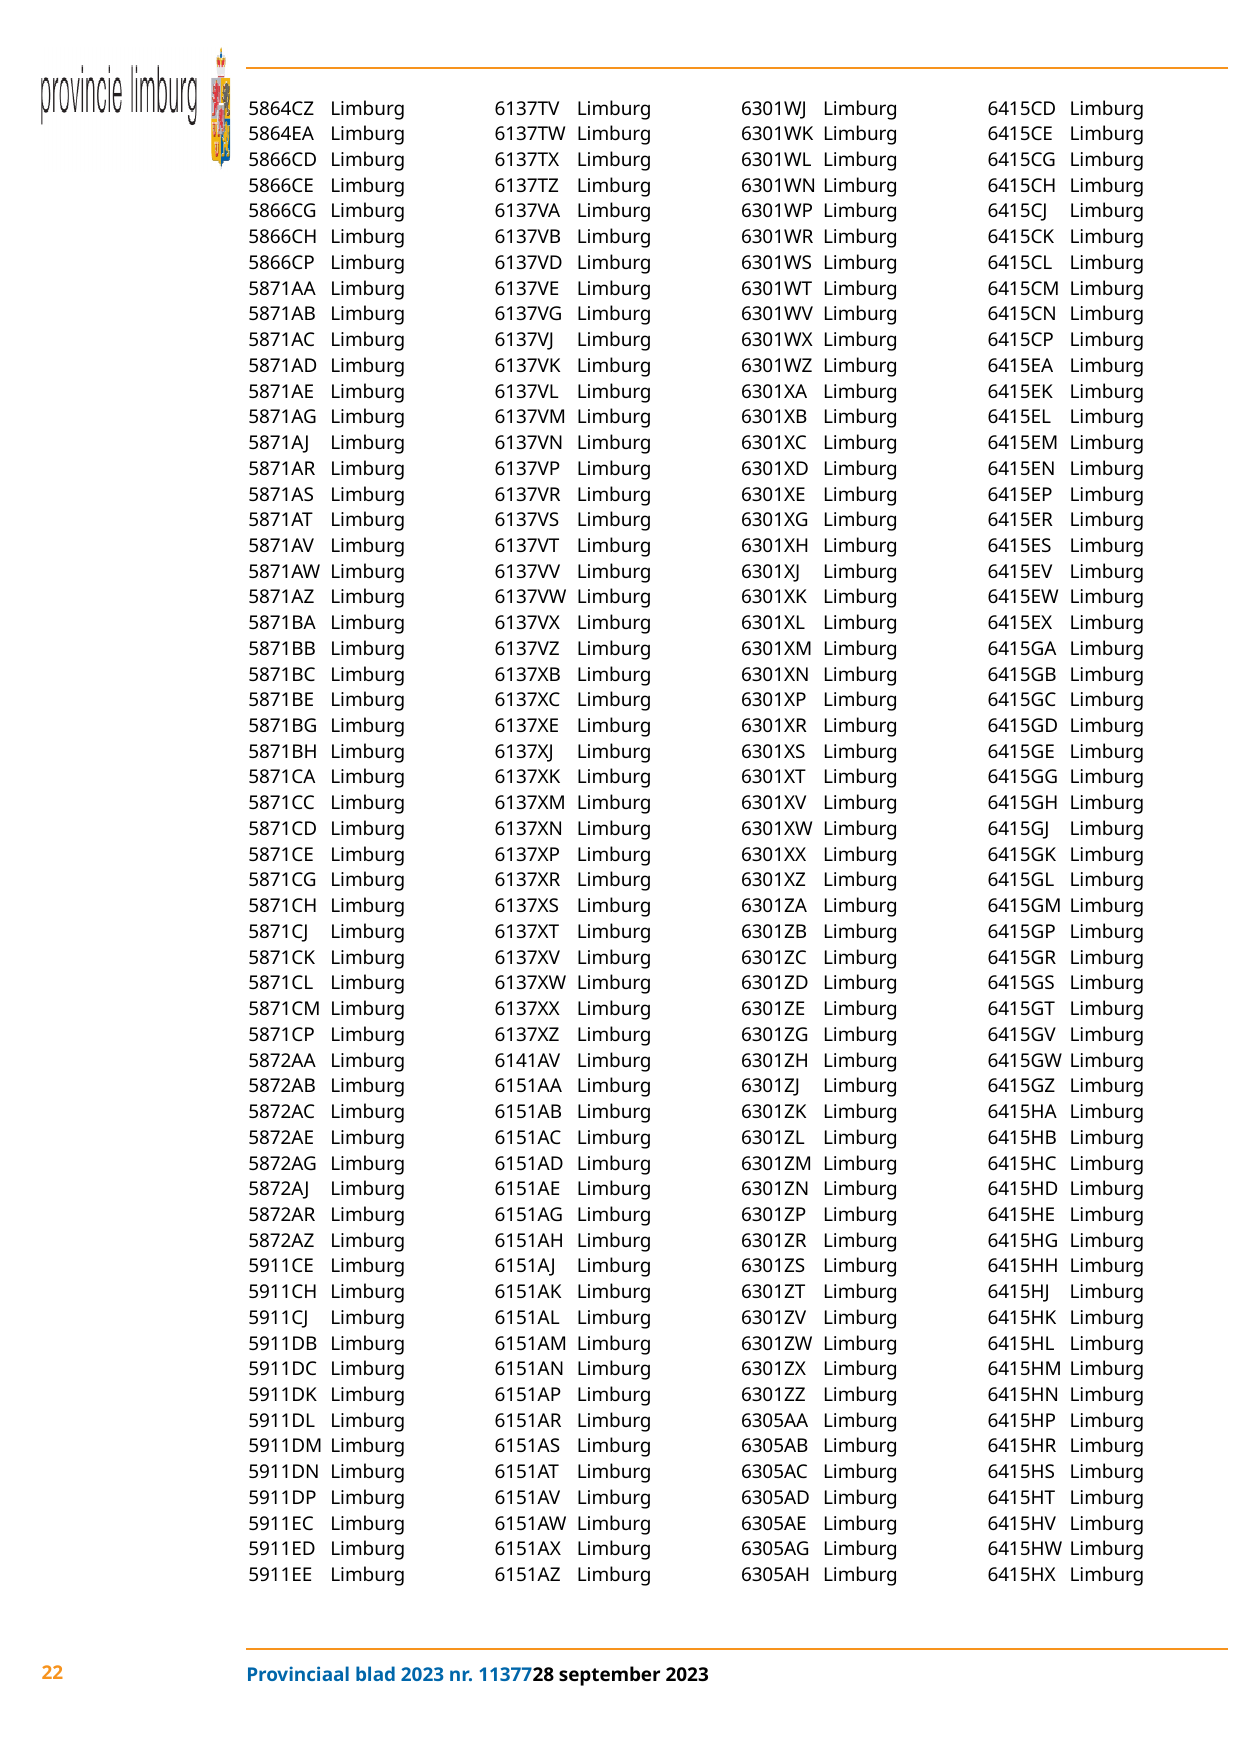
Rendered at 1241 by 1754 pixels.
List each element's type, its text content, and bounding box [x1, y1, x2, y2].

table_cell 5872AA [248, 1047, 330, 1072]
table_cell [905, 429, 987, 455]
table_cell [905, 1124, 987, 1150]
table_cell 6137XS [494, 893, 577, 918]
table_cell 5871CG [248, 867, 330, 892]
table_cell 5871CA [248, 764, 330, 789]
table_cell Limburg [823, 1175, 905, 1201]
table_cell 6415HD [987, 1175, 1069, 1201]
table_cell 5871AD [248, 352, 330, 378]
table_cell Limburg [1069, 455, 1152, 481]
table_cell Limburg [823, 1484, 905, 1510]
table_cell [412, 1047, 494, 1072]
table_cell Limburg [577, 404, 659, 429]
table_cell 6415HC [987, 1150, 1069, 1175]
table_cell [905, 481, 987, 506]
table_cell Limburg [577, 121, 659, 146]
table_cell Limburg [330, 1150, 412, 1175]
table_cell Limburg [1069, 1253, 1152, 1278]
table_cell Limburg [330, 687, 412, 712]
table_cell Limburg [823, 1047, 905, 1072]
table_cell Limburg [330, 1253, 412, 1278]
table_cell 5911DP [248, 1484, 330, 1510]
table_cell Limburg [577, 1253, 659, 1278]
table_cell 5871BE [248, 687, 330, 712]
table_cell [905, 738, 987, 764]
table_cell [659, 1227, 741, 1253]
table_cell 6151AT [494, 1459, 577, 1484]
table_cell Limburg [1069, 301, 1152, 326]
table_cell Limburg [330, 146, 412, 172]
table_cell Limburg [330, 841, 412, 867]
table_cell 6151AC [494, 1124, 577, 1150]
table_cell 6301ZD [741, 970, 823, 995]
table_cell Limburg [330, 970, 412, 995]
table_cell 6137XR [494, 867, 577, 892]
table_cell 6301XG [741, 506, 823, 532]
table_cell 6137XW [494, 970, 577, 995]
table_cell 6151AH [494, 1227, 577, 1253]
table_cell 6415GS [987, 970, 1069, 995]
table_cell [905, 275, 987, 301]
table_cell 6137VS [494, 506, 577, 532]
table_cell Limburg [577, 326, 659, 352]
table_cell Limburg [330, 1561, 412, 1587]
table_cell Limburg [330, 172, 412, 198]
table_cell 6415HK [987, 1304, 1069, 1330]
table_cell Limburg [823, 404, 905, 429]
table_cell 6301ZM [741, 1150, 823, 1175]
table_cell Limburg [577, 352, 659, 378]
table_cell 5871AZ [248, 584, 330, 609]
table_cell Limburg [823, 1073, 905, 1098]
table_cell 6415HA [987, 1098, 1069, 1124]
table_cell Limburg [1069, 326, 1152, 352]
table_cell [412, 404, 494, 429]
table_cell Limburg [330, 635, 412, 661]
table_cell Limburg [330, 506, 412, 532]
table_cell 6301WP [741, 198, 823, 223]
table_cell Limburg [577, 944, 659, 969]
table_cell 6415EK [987, 378, 1069, 403]
table_cell 6415HP [987, 1407, 1069, 1433]
table_cell 6415GM [987, 893, 1069, 918]
table_cell [659, 275, 741, 301]
table_cell 6415GR [987, 944, 1069, 969]
table_cell [412, 172, 494, 198]
table_cell Limburg [577, 1561, 659, 1587]
table_cell 5872AZ [248, 1227, 330, 1253]
table_cell [412, 1021, 494, 1047]
table_cell 6137VB [494, 224, 577, 249]
table_cell Limburg [577, 301, 659, 326]
table_cell Limburg [1069, 738, 1152, 764]
table_cell [412, 1536, 494, 1561]
table_cell [412, 687, 494, 712]
table_cell [659, 481, 741, 506]
table_cell Limburg [1069, 172, 1152, 198]
table_cell [659, 1253, 741, 1278]
table_cell Limburg [823, 1150, 905, 1175]
table_cell 6137TZ [494, 172, 577, 198]
table_cell [412, 893, 494, 918]
table_cell [659, 944, 741, 969]
table_cell [412, 1124, 494, 1150]
table_cell [412, 224, 494, 249]
table_cell Limburg [1069, 1021, 1152, 1047]
table_cell [905, 712, 987, 738]
table_cell Limburg [577, 1433, 659, 1458]
table_cell 5871AR [248, 455, 330, 481]
table_cell 6301XX [741, 841, 823, 867]
table_cell [659, 558, 741, 584]
table_cell [659, 1073, 741, 1098]
table_cell 6301WV [741, 301, 823, 326]
table_cell 6415EM [987, 429, 1069, 455]
table_cell 6301ZP [741, 1201, 823, 1227]
table_cell 6415GE [987, 738, 1069, 764]
table_cell 5911ED [248, 1536, 330, 1561]
table_cell [905, 918, 987, 944]
table_cell Limburg [577, 687, 659, 712]
table_cell Limburg [330, 352, 412, 378]
table_cell 6137TW [494, 121, 577, 146]
table_cell Limburg [577, 532, 659, 558]
table_cell [412, 121, 494, 146]
table_cell 6305AG [741, 1536, 823, 1561]
table_cell [905, 1459, 987, 1484]
table_cell 6151AN [494, 1356, 577, 1381]
table_cell 6301XL [741, 609, 823, 635]
table_cell 6137VZ [494, 635, 577, 661]
table_cell [659, 970, 741, 995]
table_cell 5871BA [248, 609, 330, 635]
table_cell 6415GC [987, 687, 1069, 712]
table_cell 6151AG [494, 1201, 577, 1227]
table_cell 6415CE [987, 121, 1069, 146]
table_cell Limburg [1069, 944, 1152, 969]
table_cell 6301XK [741, 584, 823, 609]
table_cell Limburg [1069, 1407, 1152, 1433]
table_cell Limburg [823, 249, 905, 275]
table_cell 5871AA [248, 275, 330, 301]
table_cell 6137VW [494, 584, 577, 609]
table_cell [905, 1484, 987, 1510]
table_cell 6137VV [494, 558, 577, 584]
table_cell [412, 944, 494, 969]
table_cell Limburg [577, 1047, 659, 1072]
table_cell 5911DK [248, 1381, 330, 1407]
table_cell Limburg [577, 224, 659, 249]
table_cell 6137XM [494, 790, 577, 815]
table_cell Limburg [1069, 995, 1152, 1021]
table_cell Limburg [330, 609, 412, 635]
table_cell 6415GG [987, 764, 1069, 789]
table_cell 6415CP [987, 326, 1069, 352]
table_cell Limburg [330, 1407, 412, 1433]
table_cell Limburg [823, 1330, 905, 1356]
table_cell 5911DC [248, 1356, 330, 1381]
table_cell [412, 1175, 494, 1201]
table_cell Limburg [330, 1356, 412, 1381]
table_cell Limburg [823, 995, 905, 1021]
table_cell [412, 249, 494, 275]
table_cell 6151AZ [494, 1561, 577, 1587]
table_cell 5871AB [248, 301, 330, 326]
table_cell [659, 146, 741, 172]
table_cell Limburg [330, 429, 412, 455]
table_cell Limburg [823, 558, 905, 584]
table_cell [905, 558, 987, 584]
table_cell Limburg [1069, 635, 1152, 661]
table_cell [412, 198, 494, 223]
table_cell Limburg [823, 1304, 905, 1330]
table_cell [659, 764, 741, 789]
table_cell Limburg [1069, 1381, 1152, 1407]
table_cell [905, 1433, 987, 1458]
table_cell [905, 893, 987, 918]
table_cell 6137VD [494, 249, 577, 275]
table_cell [412, 532, 494, 558]
table_cell 5871AV [248, 532, 330, 558]
table_cell 6415EN [987, 455, 1069, 481]
table_cell 6301XC [741, 429, 823, 455]
table_cell [659, 790, 741, 815]
table_cell [905, 121, 987, 146]
table_cell 6301ZX [741, 1356, 823, 1381]
table_cell 6151AM [494, 1330, 577, 1356]
table_cell [412, 1433, 494, 1458]
table_cell Limburg [577, 790, 659, 815]
table_cell [905, 198, 987, 223]
table_cell [412, 481, 494, 506]
table_cell [905, 1330, 987, 1356]
table_cell Limburg [577, 995, 659, 1021]
table_cell Limburg [823, 918, 905, 944]
table_cell 6415CD [987, 95, 1069, 121]
table_cell [412, 1098, 494, 1124]
table_cell Limburg [330, 121, 412, 146]
table_cell [659, 404, 741, 429]
table_cell 6305AB [741, 1433, 823, 1458]
table_cell [905, 1536, 987, 1561]
table_cell 6415HN [987, 1381, 1069, 1407]
table_cell 6301WL [741, 146, 823, 172]
table_cell Limburg [823, 867, 905, 892]
table_cell [659, 687, 741, 712]
table_cell [905, 95, 987, 121]
table_cell 5911DN [248, 1459, 330, 1484]
table_cell Limburg [330, 893, 412, 918]
table_cell Limburg [577, 275, 659, 301]
table_cell [905, 532, 987, 558]
table_cell 6151AW [494, 1510, 577, 1536]
table_cell Limburg [823, 301, 905, 326]
table_cell [659, 326, 741, 352]
table_cell Limburg [823, 146, 905, 172]
table_cell Limburg [577, 918, 659, 944]
table_cell [412, 738, 494, 764]
table_cell 6415EV [987, 558, 1069, 584]
table_cell Limburg [577, 378, 659, 403]
table_cell Limburg [577, 970, 659, 995]
table_cell Limburg [823, 712, 905, 738]
table_cell [905, 1356, 987, 1381]
table_cell 6415GA [987, 635, 1069, 661]
table_cell [905, 764, 987, 789]
table_cell 5872AR [248, 1201, 330, 1227]
table_cell 6415EW [987, 584, 1069, 609]
table_cell [905, 326, 987, 352]
table_cell Limburg [823, 506, 905, 532]
table_cell [905, 944, 987, 969]
table_cell [659, 893, 741, 918]
table_cell Limburg [1069, 918, 1152, 944]
table_cell Limburg [577, 1073, 659, 1098]
table_cell Limburg [577, 867, 659, 892]
table_cell 5911DM [248, 1433, 330, 1458]
table_cell Limburg [577, 764, 659, 789]
table_cell 6415HL [987, 1330, 1069, 1356]
table_cell Limburg [823, 1459, 905, 1484]
table_cell Limburg [1069, 1484, 1152, 1510]
table_cell [412, 1227, 494, 1253]
table_cell [905, 1201, 987, 1227]
table_cell Limburg [1069, 121, 1152, 146]
table_cell 6415GB [987, 661, 1069, 687]
table_cell [905, 352, 987, 378]
table_cell Limburg [1069, 1227, 1152, 1253]
table_cell 6301XM [741, 635, 823, 661]
table_cell [905, 867, 987, 892]
table_cell 5871CC [248, 790, 330, 815]
table_cell [412, 1561, 494, 1587]
table_cell [659, 352, 741, 378]
table_cell 6301ZL [741, 1124, 823, 1150]
table_cell Limburg [823, 95, 905, 121]
table_cell [905, 404, 987, 429]
table_cell 5871CL [248, 970, 330, 995]
table_cell [659, 1278, 741, 1304]
table_cell [412, 429, 494, 455]
table_cell Limburg [330, 738, 412, 764]
table_cell [905, 1381, 987, 1407]
table_cell Limburg [1069, 95, 1152, 121]
table_cell 5871BC [248, 661, 330, 687]
table_cell 6301XT [741, 764, 823, 789]
table_cell 6137XZ [494, 1021, 577, 1047]
table_cell Limburg [577, 1098, 659, 1124]
table_cell 6301XZ [741, 867, 823, 892]
table_cell 5866CD [248, 146, 330, 172]
table_cell Limburg [1069, 378, 1152, 403]
table_cell 6137VX [494, 609, 577, 635]
table_cell Limburg [577, 506, 659, 532]
table_cell 6301XA [741, 378, 823, 403]
table_cell Limburg [330, 532, 412, 558]
table_cell [659, 841, 741, 867]
table_cell 6137XV [494, 944, 577, 969]
table_cell Limburg [330, 1098, 412, 1124]
table_cell Limburg [823, 1561, 905, 1587]
table_cell [905, 506, 987, 532]
table_cell [659, 249, 741, 275]
table_cell [412, 918, 494, 944]
table_cell 6301ZZ [741, 1381, 823, 1407]
table_cell Limburg [330, 224, 412, 249]
table_cell Limburg [577, 609, 659, 635]
table_cell 5866CE [248, 172, 330, 198]
table_cell [659, 378, 741, 403]
table_cell [412, 1356, 494, 1381]
table_cell [905, 1021, 987, 1047]
table_cell Limburg [330, 275, 412, 301]
table_cell [412, 1459, 494, 1484]
table_cell 6151AV [494, 1484, 577, 1510]
table_cell 6415GW [987, 1047, 1069, 1072]
table_cell 6151AA [494, 1073, 577, 1098]
table_cell Limburg [577, 249, 659, 275]
table_cell 5864CZ [248, 95, 330, 121]
table_cell [412, 841, 494, 867]
table_cell [659, 1433, 741, 1458]
table_cell 6415GH [987, 790, 1069, 815]
table_cell Limburg [577, 738, 659, 764]
table_cell 6305AH [741, 1561, 823, 1587]
table_cell Limburg [823, 532, 905, 558]
table_cell 6137VE [494, 275, 577, 301]
table_cell 5871CJ [248, 918, 330, 944]
table_cell Limburg [1069, 1510, 1152, 1536]
table_cell Limburg [1069, 481, 1152, 506]
table_cell 6415HV [987, 1510, 1069, 1536]
table_cell Limburg [330, 1227, 412, 1253]
table_cell 6415CH [987, 172, 1069, 198]
table_cell 6415EA [987, 352, 1069, 378]
table_cell [412, 1253, 494, 1278]
table_cell [412, 1484, 494, 1510]
table_cell 6301ZG [741, 1021, 823, 1047]
table_cell Limburg [330, 1047, 412, 1072]
table_cell [412, 584, 494, 609]
table_cell Limburg [577, 1150, 659, 1175]
table_cell [412, 558, 494, 584]
table_cell Limburg [1069, 558, 1152, 584]
table_cell [659, 1098, 741, 1124]
table_cell 6301XH [741, 532, 823, 558]
table_cell 6415CG [987, 146, 1069, 172]
table_cell [905, 1227, 987, 1253]
table_cell [412, 661, 494, 687]
table_cell [412, 1278, 494, 1304]
table_cell 6141AV [494, 1047, 577, 1072]
table_cell [659, 1561, 741, 1587]
table_cell [412, 1073, 494, 1098]
table_cell [905, 1407, 987, 1433]
table_cell 6137VN [494, 429, 577, 455]
table_cell [905, 687, 987, 712]
table_cell Limburg [823, 1381, 905, 1407]
table_cell Limburg [1069, 1124, 1152, 1150]
table_cell Limburg [330, 481, 412, 506]
table_cell Limburg [330, 95, 412, 121]
table_cell Limburg [330, 1073, 412, 1098]
table_cell Limburg [1069, 609, 1152, 635]
table_cell Limburg [1069, 1459, 1152, 1484]
table_cell 6301XN [741, 661, 823, 687]
table_cell Limburg [823, 1253, 905, 1278]
table_cell [659, 172, 741, 198]
table_cell Limburg [823, 1021, 905, 1047]
table_cell 5871AG [248, 404, 330, 429]
table_cell [659, 712, 741, 738]
table_cell 6301ZN [741, 1175, 823, 1201]
table_cell 6415GJ [987, 815, 1069, 841]
table_cell 6301ZR [741, 1227, 823, 1253]
table_cell [905, 1098, 987, 1124]
table_cell 6137XP [494, 841, 577, 867]
table_cell 6415GZ [987, 1073, 1069, 1098]
table_cell 6301ZH [741, 1047, 823, 1072]
table_cell 6415EL [987, 404, 1069, 429]
table_cell 5871CE [248, 841, 330, 867]
table_cell [412, 867, 494, 892]
table_cell 5871CP [248, 1021, 330, 1047]
table_cell [659, 1175, 741, 1201]
table_cell Limburg [577, 481, 659, 506]
table_cell Limburg [1069, 224, 1152, 249]
table_cell [905, 1047, 987, 1072]
table_cell 6137TX [494, 146, 577, 172]
table_cell 6151AP [494, 1381, 577, 1407]
table_cell Limburg [330, 790, 412, 815]
table_cell Limburg [1069, 815, 1152, 841]
table_cell 6151AJ [494, 1253, 577, 1278]
table_cell 5871CH [248, 893, 330, 918]
table_cell Limburg [1069, 1201, 1152, 1227]
table_cell 5871BH [248, 738, 330, 764]
table_cell [659, 918, 741, 944]
table_cell Limburg [330, 1278, 412, 1304]
table_cell 6301ZJ [741, 1073, 823, 1098]
table_cell 6305AC [741, 1459, 823, 1484]
table_cell [659, 661, 741, 687]
table_cell 5871AC [248, 326, 330, 352]
table_cell Limburg [823, 172, 905, 198]
table_cell 6301WT [741, 275, 823, 301]
table_cell [905, 1150, 987, 1175]
table_cell [412, 146, 494, 172]
table_cell 6137XK [494, 764, 577, 789]
table_cell 6137VT [494, 532, 577, 558]
table_cell 5911DB [248, 1330, 330, 1356]
table_cell [659, 815, 741, 841]
table_cell Limburg [577, 1510, 659, 1536]
table_cell 6415CJ [987, 198, 1069, 223]
table_cell 5911CE [248, 1253, 330, 1278]
table_cell [905, 224, 987, 249]
table_cell 6301ZW [741, 1330, 823, 1356]
table_cell Limburg [823, 609, 905, 635]
table_cell 6137VM [494, 404, 577, 429]
table_cell Limburg [1069, 1356, 1152, 1381]
table_cell 6415HJ [987, 1278, 1069, 1304]
table_cell [659, 1021, 741, 1047]
table_cell [412, 95, 494, 121]
table_cell [412, 378, 494, 403]
table_cell 6301WX [741, 326, 823, 352]
table_cell [659, 532, 741, 558]
table_cell [659, 1459, 741, 1484]
table_cell [659, 506, 741, 532]
table_cell Limburg [823, 635, 905, 661]
table_cell Limburg [1069, 506, 1152, 532]
table_cell 5911CJ [248, 1304, 330, 1330]
table_cell [659, 224, 741, 249]
table_cell 6151AB [494, 1098, 577, 1124]
table_cell Limburg [823, 481, 905, 506]
table_cell 6301ZB [741, 918, 823, 944]
table_cell [412, 635, 494, 661]
table_cell 6301WJ [741, 95, 823, 121]
table_cell 5866CP [248, 249, 330, 275]
table_cell 6137VA [494, 198, 577, 223]
table_cell 6301WR [741, 224, 823, 249]
table_cell Limburg [823, 1536, 905, 1561]
table_cell 6301XE [741, 481, 823, 506]
table_cell Limburg [577, 1304, 659, 1330]
table_cell Limburg [1069, 275, 1152, 301]
table_cell Limburg [1069, 790, 1152, 815]
table_cell 6301WS [741, 249, 823, 275]
table_cell Limburg [577, 841, 659, 867]
table_cell Limburg [330, 584, 412, 609]
table_cell Limburg [1069, 867, 1152, 892]
table_cell 6301ZK [741, 1098, 823, 1124]
table_cell [905, 584, 987, 609]
table_cell [412, 995, 494, 1021]
table_cell Limburg [823, 1098, 905, 1124]
table_cell Limburg [823, 1510, 905, 1536]
table_cell Limburg [1069, 661, 1152, 687]
table_cell [659, 1201, 741, 1227]
table_cell [905, 815, 987, 841]
table_cell Limburg [577, 198, 659, 223]
table_cell 6415GV [987, 1021, 1069, 1047]
table_cell Limburg [823, 275, 905, 301]
table_cell 6415HX [987, 1561, 1069, 1587]
table_cell Limburg [330, 1124, 412, 1150]
table_cell 5911DL [248, 1407, 330, 1433]
table_cell Limburg [330, 1381, 412, 1407]
table_cell 6415HG [987, 1227, 1069, 1253]
table_cell Limburg [330, 1304, 412, 1330]
table_cell Limburg [330, 1510, 412, 1536]
table_cell [412, 275, 494, 301]
table_cell 6137VK [494, 352, 577, 378]
table_cell Limburg [577, 815, 659, 841]
table_cell Limburg [1069, 764, 1152, 789]
table_cell 6415ER [987, 506, 1069, 532]
table_cell Limburg [823, 1278, 905, 1304]
table_cell 6415CM [987, 275, 1069, 301]
table_cell Limburg [577, 1124, 659, 1150]
table_cell Limburg [1069, 1536, 1152, 1561]
table_cell 6305AA [741, 1407, 823, 1433]
table_cell [659, 301, 741, 326]
table_cell Limburg [1069, 1073, 1152, 1098]
table_cell [905, 1510, 987, 1536]
table_cell Limburg [1069, 1175, 1152, 1201]
table_cell 6301XS [741, 738, 823, 764]
table_cell 6415CK [987, 224, 1069, 249]
table_cell [905, 1304, 987, 1330]
table_cell Limburg [1069, 404, 1152, 429]
table_cell 6301WN [741, 172, 823, 198]
table_cell 5864EA [248, 121, 330, 146]
table_cell 6301XP [741, 687, 823, 712]
table_cell Limburg [330, 326, 412, 352]
table_cell Limburg [330, 249, 412, 275]
table_cell 5872AG [248, 1150, 330, 1175]
table_cell Limburg [1069, 687, 1152, 712]
table_cell Limburg [577, 1021, 659, 1047]
table_cell Limburg [1069, 1278, 1152, 1304]
table_cell Limburg [330, 455, 412, 481]
table_cell Limburg [823, 224, 905, 249]
table_cell [412, 1407, 494, 1433]
table_cell 5911CH [248, 1278, 330, 1304]
table_cell [412, 352, 494, 378]
table_cell 5871AS [248, 481, 330, 506]
table_cell [905, 1253, 987, 1278]
table_cell Limburg [577, 893, 659, 918]
table_cell 6301XJ [741, 558, 823, 584]
table_cell 5872AC [248, 1098, 330, 1124]
table_cell 6151AX [494, 1536, 577, 1561]
table_cell Limburg [823, 1433, 905, 1458]
table_cell Limburg [577, 1381, 659, 1407]
table_cell 5911EC [248, 1510, 330, 1536]
table_cell Limburg [577, 1278, 659, 1304]
table_cell 5871BB [248, 635, 330, 661]
table_cell Limburg [330, 1201, 412, 1227]
table_cell 6415HT [987, 1484, 1069, 1510]
table_cell Limburg [1069, 1047, 1152, 1072]
table_cell Limburg [823, 738, 905, 764]
table_cell Limburg [330, 1021, 412, 1047]
table_cell [659, 95, 741, 121]
table_cell 6137XT [494, 918, 577, 944]
table_cell Limburg [577, 584, 659, 609]
table_cell Limburg [577, 661, 659, 687]
table_cell Limburg [577, 1536, 659, 1561]
table_cell [905, 661, 987, 687]
table_cell Limburg [1069, 1304, 1152, 1330]
table_cell 6301ZE [741, 995, 823, 1021]
table_cell Limburg [577, 712, 659, 738]
table_cell [905, 609, 987, 635]
table_cell 6415GK [987, 841, 1069, 867]
table_cell Limburg [823, 1407, 905, 1433]
table_cell 5871AT [248, 506, 330, 532]
table_cell Limburg [577, 1356, 659, 1381]
table_cell [659, 429, 741, 455]
table_cell [412, 790, 494, 815]
table_cell 6415GT [987, 995, 1069, 1021]
table_cell [659, 584, 741, 609]
table_cell Limburg [823, 815, 905, 841]
table_cell 6415GD [987, 712, 1069, 738]
table_cell 6301XW [741, 815, 823, 841]
table_cell 6415HH [987, 1253, 1069, 1278]
table_cell 6415HE [987, 1201, 1069, 1227]
table_cell Limburg [1069, 1098, 1152, 1124]
table_cell Limburg [1069, 532, 1152, 558]
table_cell [659, 995, 741, 1021]
table_cell 6137XB [494, 661, 577, 687]
table_cell 6137VJ [494, 326, 577, 352]
table_cell Limburg [1069, 249, 1152, 275]
table_cell [412, 764, 494, 789]
table_cell 6137TV [494, 95, 577, 121]
table_cell [659, 455, 741, 481]
table_cell Limburg [823, 326, 905, 352]
table_cell 6137XJ [494, 738, 577, 764]
table_cell Limburg [1069, 1330, 1152, 1356]
table_cell 6301XB [741, 404, 823, 429]
table_cell 5872AE [248, 1124, 330, 1150]
table_cell 6415HR [987, 1433, 1069, 1458]
table_cell 6151AR [494, 1407, 577, 1433]
table_cell 6415GL [987, 867, 1069, 892]
table_cell 6151AS [494, 1433, 577, 1458]
table_cell 6137XE [494, 712, 577, 738]
table_cell 6415HW [987, 1536, 1069, 1561]
table_cell 6301ZT [741, 1278, 823, 1304]
table_cell [905, 970, 987, 995]
table_cell Limburg [330, 944, 412, 969]
table_cell [659, 635, 741, 661]
table_cell Limburg [823, 1201, 905, 1227]
table_cell Limburg [577, 1227, 659, 1253]
table_cell 5866CH [248, 224, 330, 249]
table_cell [659, 1356, 741, 1381]
table_cell 6301XD [741, 455, 823, 481]
table_cell 5866CG [248, 198, 330, 223]
table_cell Limburg [577, 635, 659, 661]
table_cell 5872AB [248, 1073, 330, 1098]
table_cell Limburg [330, 661, 412, 687]
table_cell Limburg [330, 1175, 412, 1201]
table_cell [659, 1510, 741, 1536]
table_cell [412, 1510, 494, 1536]
table_cell Limburg [823, 944, 905, 969]
table_cell Limburg [577, 1175, 659, 1201]
table_cell 6137XC [494, 687, 577, 712]
table_cell 5871BG [248, 712, 330, 738]
table_cell Limburg [823, 352, 905, 378]
table_cell Limburg [330, 1433, 412, 1458]
table_cell [659, 1407, 741, 1433]
table_cell Limburg [823, 1356, 905, 1381]
table_cell Limburg [330, 712, 412, 738]
table_cell 6301ZS [741, 1253, 823, 1278]
table_cell [905, 635, 987, 661]
table_cell 5871CM [248, 995, 330, 1021]
table_cell Limburg [1069, 841, 1152, 867]
table_cell 6137VR [494, 481, 577, 506]
table_cell Limburg [1069, 429, 1152, 455]
table_cell 6301XV [741, 790, 823, 815]
table_cell Limburg [1069, 198, 1152, 223]
table_cell [659, 738, 741, 764]
table_cell Limburg [823, 661, 905, 687]
table_cell 6301XR [741, 712, 823, 738]
table_cell 5872AJ [248, 1175, 330, 1201]
table_cell Limburg [330, 815, 412, 841]
table_cell 6415EP [987, 481, 1069, 506]
table_cell Limburg [823, 1124, 905, 1150]
table_cell [659, 1381, 741, 1407]
table_cell Limburg [330, 764, 412, 789]
table_cell Limburg [330, 378, 412, 403]
table_cell 6137VG [494, 301, 577, 326]
table_cell [412, 1381, 494, 1407]
table_cell Limburg [1069, 712, 1152, 738]
table_cell [905, 249, 987, 275]
table_cell Limburg [1069, 1561, 1152, 1587]
table_cell [412, 326, 494, 352]
table_cell 6415CL [987, 249, 1069, 275]
table_cell Limburg [577, 1459, 659, 1484]
table_cell 5871AW [248, 558, 330, 584]
table_cell Limburg [823, 841, 905, 867]
table_cell [412, 301, 494, 326]
table_cell [905, 172, 987, 198]
table_cell Limburg [330, 1536, 412, 1561]
table_cell Limburg [823, 1227, 905, 1253]
table_cell 6415ES [987, 532, 1069, 558]
table_cell Limburg [1069, 1150, 1152, 1175]
table_cell [412, 1150, 494, 1175]
table_cell Limburg [823, 429, 905, 455]
table_cell 6151AE [494, 1175, 577, 1201]
table_cell Limburg [1069, 146, 1152, 172]
table_cell Limburg [823, 198, 905, 223]
table_cell Limburg [330, 918, 412, 944]
table_cell Limburg [577, 172, 659, 198]
table_cell 5911EE [248, 1561, 330, 1587]
table_cell [412, 1330, 494, 1356]
table_cell Limburg [330, 198, 412, 223]
table_cell [659, 1484, 741, 1510]
table_cell [905, 455, 987, 481]
table_cell [905, 790, 987, 815]
table_cell [659, 1150, 741, 1175]
table_cell 6415HB [987, 1124, 1069, 1150]
table_cell [659, 1536, 741, 1561]
picture [41, 47, 231, 172]
table_cell [659, 121, 741, 146]
table_cell [412, 609, 494, 635]
table_cell 6301ZA [741, 893, 823, 918]
table_cell Limburg [1069, 352, 1152, 378]
table_cell Limburg [1069, 584, 1152, 609]
table_cell Limburg [823, 790, 905, 815]
table_cell Limburg [330, 867, 412, 892]
table_cell [659, 609, 741, 635]
table_cell [412, 970, 494, 995]
table_cell Limburg [577, 429, 659, 455]
table_cell 6305AE [741, 1510, 823, 1536]
table_cell [905, 1278, 987, 1304]
table_cell 6415CN [987, 301, 1069, 326]
table_cell 6137XN [494, 815, 577, 841]
table_cell [905, 146, 987, 172]
table_cell Limburg [823, 378, 905, 403]
table_cell Limburg [823, 764, 905, 789]
table_cell Limburg [330, 1330, 412, 1356]
table_cell Limburg [330, 1459, 412, 1484]
table_cell 6151AK [494, 1278, 577, 1304]
table_cell [905, 378, 987, 403]
table_cell Limburg [330, 558, 412, 584]
table_cell 6151AL [494, 1304, 577, 1330]
table_cell Limburg [330, 301, 412, 326]
table_cell [412, 1201, 494, 1227]
table_cell 6305AD [741, 1484, 823, 1510]
table_cell Limburg [823, 455, 905, 481]
table_cell [659, 1330, 741, 1356]
table_cell 6415HM [987, 1356, 1069, 1381]
table_cell [905, 1175, 987, 1201]
table_cell 5871AJ [248, 429, 330, 455]
table_cell [659, 1304, 741, 1330]
table_cell 6415GP [987, 918, 1069, 944]
table_cell Limburg [330, 995, 412, 1021]
table_cell [905, 995, 987, 1021]
table_cell [905, 1073, 987, 1098]
table_cell 6301WK [741, 121, 823, 146]
table_cell Limburg [330, 404, 412, 429]
table_cell Limburg [823, 970, 905, 995]
table_cell Limburg [823, 687, 905, 712]
table_cell Limburg [1069, 893, 1152, 918]
table_cell [659, 867, 741, 892]
table_cell [412, 455, 494, 481]
table_cell 5871CD [248, 815, 330, 841]
table_cell Limburg [823, 893, 905, 918]
table_cell 6301WZ [741, 352, 823, 378]
table_cell Limburg [577, 1201, 659, 1227]
table_cell 6137XX [494, 995, 577, 1021]
table_cell Limburg [577, 455, 659, 481]
table_cell [412, 815, 494, 841]
table_cell Limburg [823, 584, 905, 609]
table_cell [659, 198, 741, 223]
table_cell Limburg [577, 1330, 659, 1356]
table_cell [905, 841, 987, 867]
table_cell Limburg [577, 95, 659, 121]
table_cell [659, 1047, 741, 1072]
table_cell 6301ZC [741, 944, 823, 969]
table_cell 6137VL [494, 378, 577, 403]
table_cell 6137VP [494, 455, 577, 481]
table_cell [905, 301, 987, 326]
table_cell Limburg [1069, 1433, 1152, 1458]
table_cell [412, 1304, 494, 1330]
table_cell [412, 712, 494, 738]
table_cell Limburg [577, 1407, 659, 1433]
table_cell 6415EX [987, 609, 1069, 635]
table_cell Limburg [577, 558, 659, 584]
table_cell [905, 1561, 987, 1587]
table_cell Limburg [1069, 970, 1152, 995]
table_cell 6415HS [987, 1459, 1069, 1484]
table_cell 5871AE [248, 378, 330, 403]
table_cell [659, 1124, 741, 1150]
table_cell 6151AD [494, 1150, 577, 1175]
table_cell 6301ZV [741, 1304, 823, 1330]
table_cell Limburg [330, 1484, 412, 1510]
table_cell [412, 506, 494, 532]
table_cell Limburg [823, 121, 905, 146]
table_cell Limburg [577, 146, 659, 172]
table_cell Limburg [577, 1484, 659, 1510]
table_cell 5871CK [248, 944, 330, 969]
